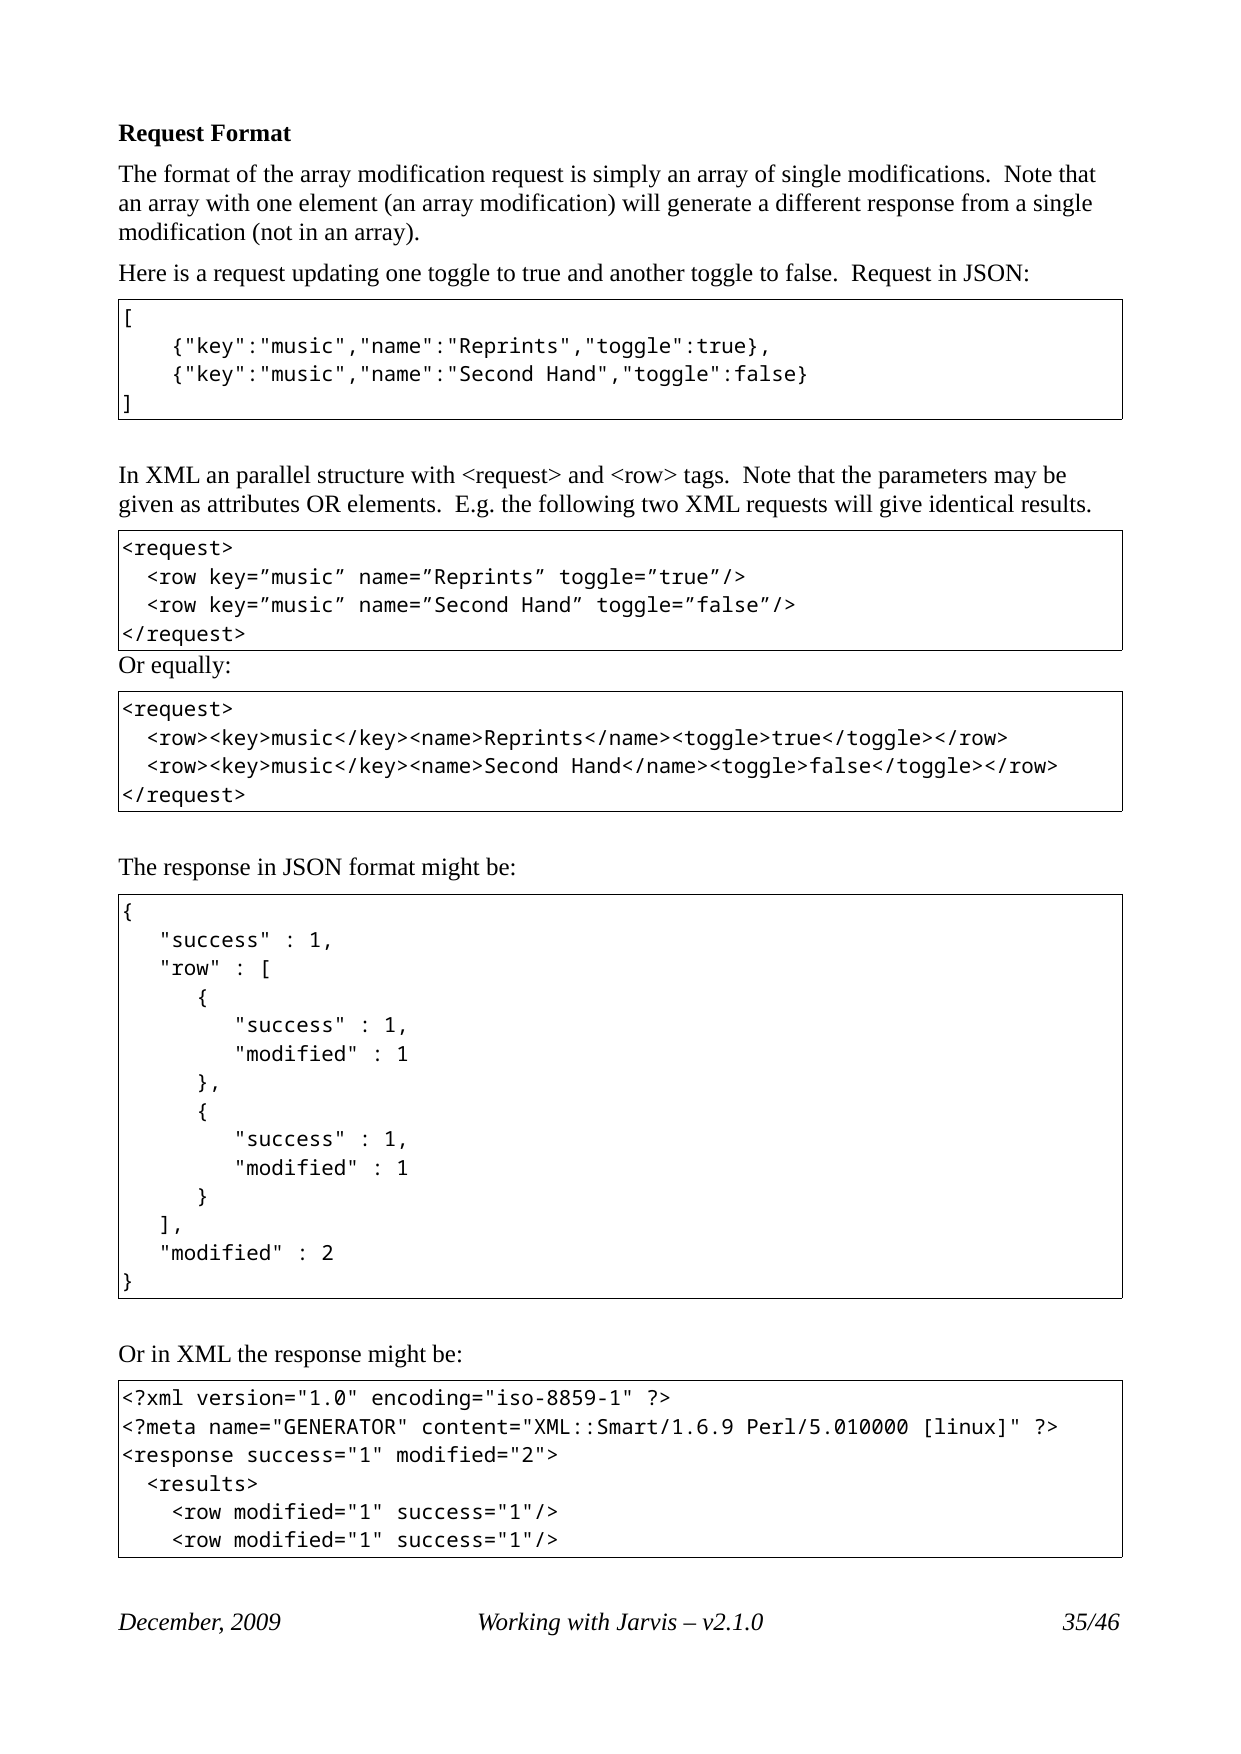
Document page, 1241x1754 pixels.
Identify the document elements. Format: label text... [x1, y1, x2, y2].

text <?xml version="1.0" encoding="iso-8859-1" ?> [119, 1381, 1122, 1409]
text {"key":"music","name":"Second Hand","toggle":false} [119, 356, 1122, 384]
text "success" : 1, [119, 922, 1122, 951]
text <?meta name="GENERATOR" content="XML::Smart/1.6.9 Perl/5.010000 [linux]" ?> [119, 1409, 1122, 1437]
text <row modified="1" success="1"/> [119, 1494, 1122, 1522]
text { [119, 895, 1122, 922]
text The format of the array modification request is simply an array of single modifications. Note that an array with one element (an array modification) will generate a different response from a single modification (not in an array). [118, 159, 1122, 246]
text <request> [119, 531, 1122, 559]
text In XML an parallel structure with <request> and <row> tags. Note that the parameters may be given as attributes OR elements. E.g. the following two XML requests will give identical results. [118, 460, 1122, 518]
text <row key=”music” name=”Second Hand” toggle=”false”/> [119, 587, 1122, 616]
text [ [119, 300, 1122, 328]
text "row" : [ [119, 951, 1122, 979]
text <row key=”music” name=”Reprints” toggle=”true”/> [119, 559, 1122, 587]
text <row><key>music</key><name>Second Hand</name><toggle>false</toggle></row> [119, 748, 1122, 777]
text } [119, 1178, 1122, 1206]
text Here is a request updating one toggle to true and another toggle to false. Request in JSON: [118, 258, 1122, 287]
text </request> [119, 616, 1122, 650]
subtitle Request Format [118, 118, 1122, 147]
text }, [119, 1064, 1122, 1093]
text {"key":"music","name":"Reprints","toggle":true}, [119, 328, 1122, 356]
text <row><key>music</key><name>Reprints</name><toggle>true</toggle></row> [119, 720, 1122, 748]
text } [119, 1263, 1122, 1298]
text ], [119, 1206, 1122, 1235]
text "modified" : 2 [119, 1235, 1122, 1263]
text "success" : 1, [119, 1007, 1122, 1036]
text <response success="1" modified="2"> [119, 1437, 1122, 1466]
text </request> [119, 777, 1122, 811]
text <row modified="1" success="1"/> [119, 1522, 1122, 1557]
text ] [119, 384, 1122, 419]
text "success" : 1, [119, 1121, 1122, 1149]
text { [119, 1093, 1122, 1121]
text The response in JSON format might be: [118, 852, 1122, 881]
text Or equally: [118, 651, 1122, 679]
text <results> [119, 1466, 1122, 1494]
text "modified" : 1 [119, 1149, 1122, 1178]
text <request> [119, 692, 1122, 720]
text "modified" : 1 [119, 1036, 1122, 1064]
text Or in XML the response might be: [118, 1339, 1122, 1368]
text { [119, 979, 1122, 1007]
